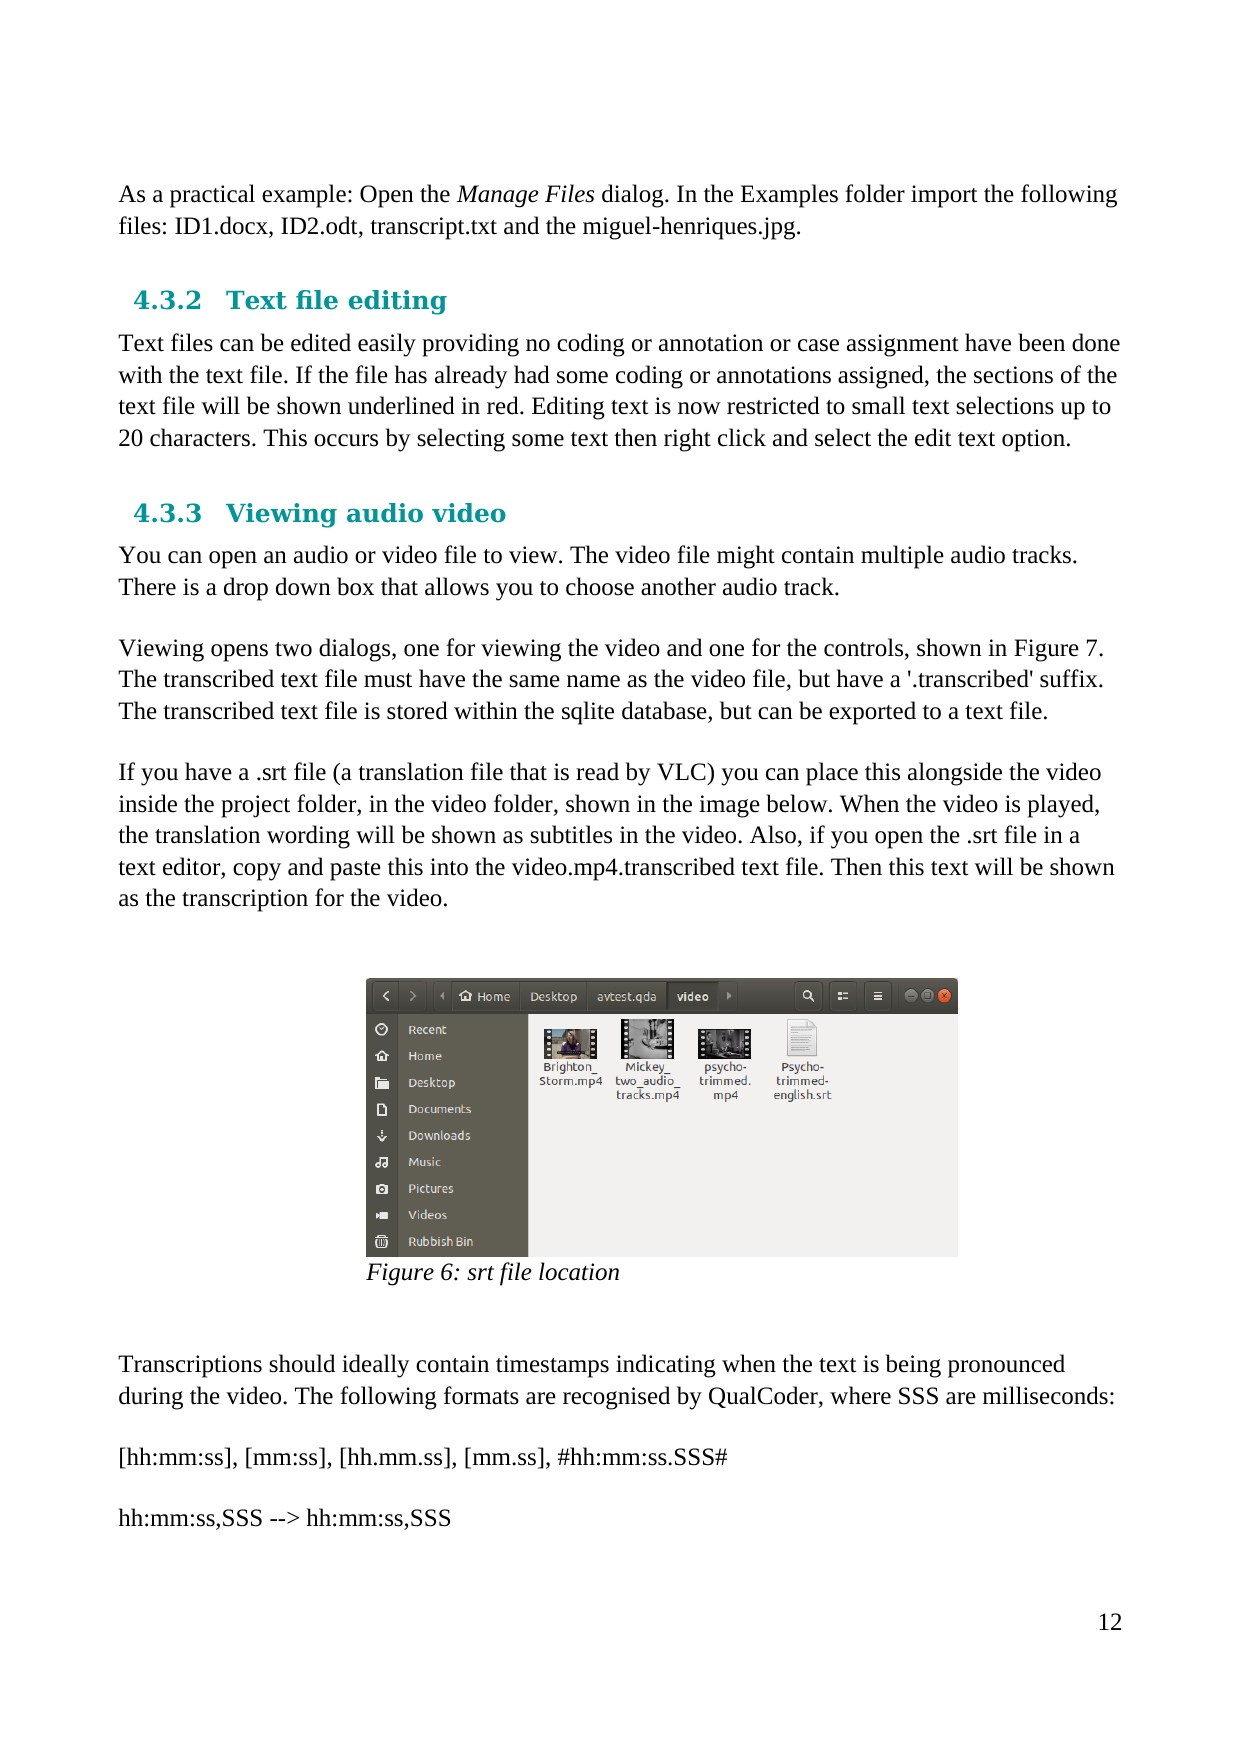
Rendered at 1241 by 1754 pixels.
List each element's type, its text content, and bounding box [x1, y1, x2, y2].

text You can open an audio or video file to view. The video file might contain multiple audio tracks. There is a drop down box that allows you to choose another audio track. [118, 540, 1122, 601]
text Viewing opens two dialogs, one for viewing the video and one for the controls, shown in Figure 7. The transcribed text file must have the same name as the video file, but have a '.transcribed' suffix. The transcribed text file is stored within the sqlite database, but can be exported to a text file. [118, 633, 1122, 725]
text As a practical example: Open the Manage Files dialog. In the Examples folder import the following files: ID1.docx, ID2.odt, transcript.txt and the miguel-henriques.jpg. [118, 179, 1122, 239]
subtitle Text file editing [124, 286, 1122, 316]
text hh:mm:ss,SSS --> hh:mm:ss,SSS [118, 1503, 1122, 1532]
text [hh:mm:ss], [mm:ss], [hh.mm.ss], [mm.ss], #hh:mm:ss.SSS# [118, 1442, 1122, 1471]
text Figure 6: srt file location [366, 1257, 958, 1286]
text If you have a .srt file (a translation file that is read by VLC) you can place this alongside the video inside the project folder, in the video folder, shown in the image below. When the video is played, the translation wording will be shown as subtitles in the video. Also, if you open the .srt file in a text editor, copy and paste this into the video.mp4.transcribed text file. Then this text will be shown as the transcription for the video. [118, 757, 1122, 912]
text Text files can be edited easily providing no coding or annotation or case assignment have been done with the text file. If the file has already had some coding or annotations assigned, the sections of the text file will be shown underlined in red. Editing text is now restricted to small text selections up to 20 characters. This occurs by selecting some text then right click and select the edit text option. [118, 328, 1122, 452]
text Transcriptions should ideally contain timestamps indicating when the text is being pronounced during the video. The following formats are recognised by QualCoder, where SSS are milliseconds: [118, 1349, 1122, 1410]
picture [366, 978, 958, 1257]
subtitle Viewing audio video [124, 498, 1122, 528]
